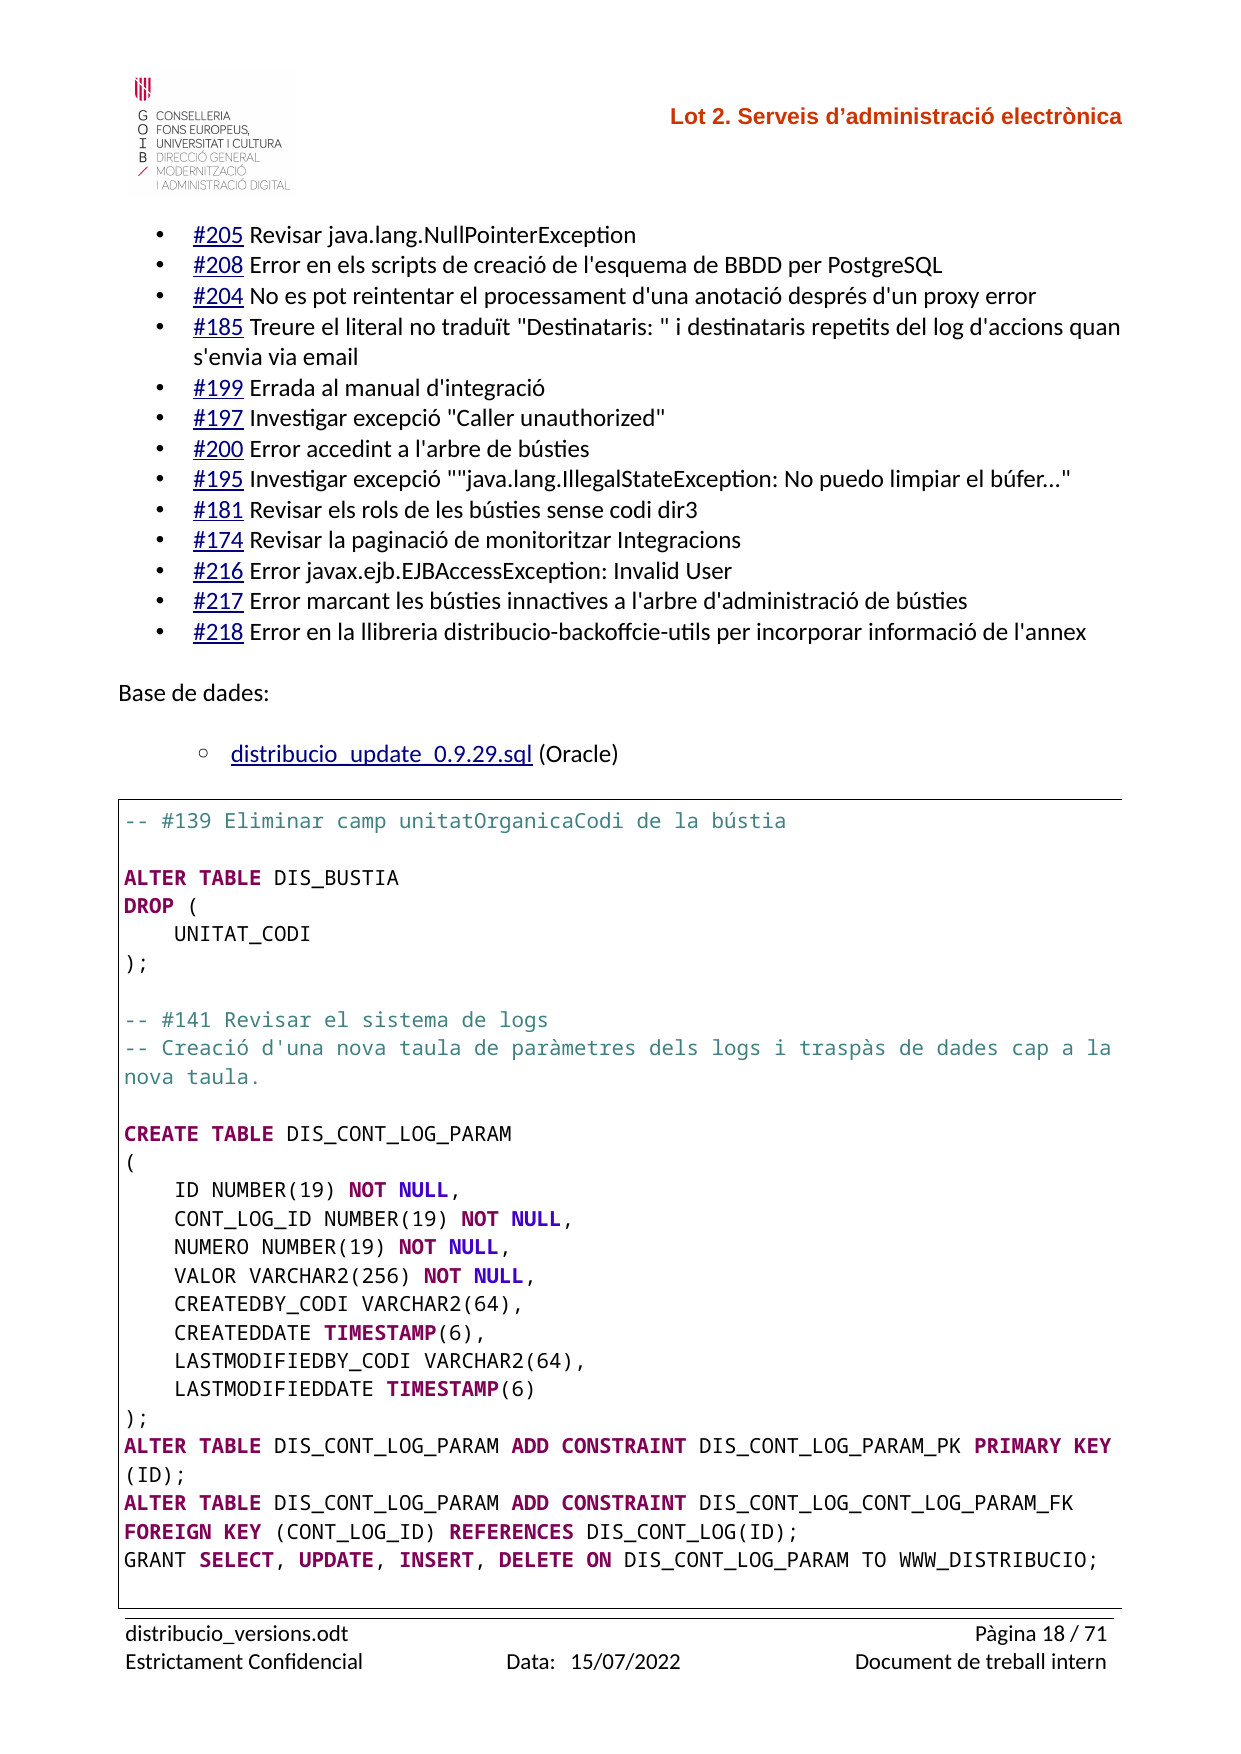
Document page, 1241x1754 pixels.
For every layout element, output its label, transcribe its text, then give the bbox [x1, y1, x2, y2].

list #208 Error en els scripts de creació de l'esquema de BBDD per PostgreSQL [156, 250, 1122, 280]
list #181 Revisar els rols de les bústies sense codi dir3 [156, 494, 1122, 524]
text Base de dades: [118, 677, 1122, 707]
list #174 Revisar la paginació de monitoritzar Integracions [156, 524, 1122, 555]
list distribucio_update_0.9.29.sql (Oracle) [193, 738, 1122, 768]
list #185 Treure el literal no traduït "Destinataris: " i destinataris repetits del log d'accions quan s'envia via email [156, 311, 1122, 372]
list #197 Investigar excepció "Caller unauthorized" [156, 402, 1122, 433]
list #204 No es pot reintentar el processament d'una anotació després d'un proxy error [156, 280, 1122, 311]
list #217 Error marcant les bústies innactives a l'arbre d'administració de bústies [156, 585, 1122, 616]
picture [126, 70, 299, 197]
list #195 Investigar excepció ""java.lang.IllegalStateException: No puedo limpiar el búfer..." [156, 463, 1122, 494]
table_header -- #139 Eliminar camp unitatOrganicaCodi de la bústia ALTER TABLE DIS_BUSTIA DROP ( UNITAT_CODI ); -- #141 Revisar el sistema de logs -- Creació d'una nova taula de paràmetres dels logs i traspàs de dades cap a la nova taula. CREATE TABLE DIS_CONT_LOG_PARAM ( ID NUMBER(19) NOT NULL, CONT_LOG_ID NUMBER(19) NOT NULL, NUMERO NUMBER(19) NOT NULL, VALOR VARCHAR2(256) NOT NULL, CREATEDBY_CODI VARCHAR2(64), CREATEDDATE TIMESTAMP(6), LASTMODIFIEDBY_CODI VARCHAR2(64), LASTMODIFIEDDATE TIMESTAMP(6) ); ALTER TABLE DIS_CONT_LOG_PARAM ADD CONSTRAINT DIS_CONT_LOG_PARAM_PK PRIMARY KEY (ID); ALTER TABLE DIS_CONT_LOG_PARAM ADD CONSTRAINT DIS_CONT_LOG_CONT_LOG_PARAM_FK FOREIGN KEY (CONT_LOG_ID) REFERENCES DIS_CONT_LOG(ID); GRANT SELECT, UPDATE, INSERT, DELETE ON DIS_CONT_LOG_PARAM TO WWW_DISTRIBUCIO; [119, 800, 1122, 1608]
list #216 Error javax.ejb.EJBAccessException: Invalid User [156, 555, 1122, 585]
list #205 Revisar java.lang.NullPointerException [156, 219, 1122, 250]
list #218 Error en la llibreria distribucio-backoffcie-utils per incorporar informació de l'annex [156, 616, 1122, 646]
list #199 Errada al manual d'integració [156, 372, 1122, 402]
list #200 Error accedint a l'arbre de bústies [156, 433, 1122, 463]
